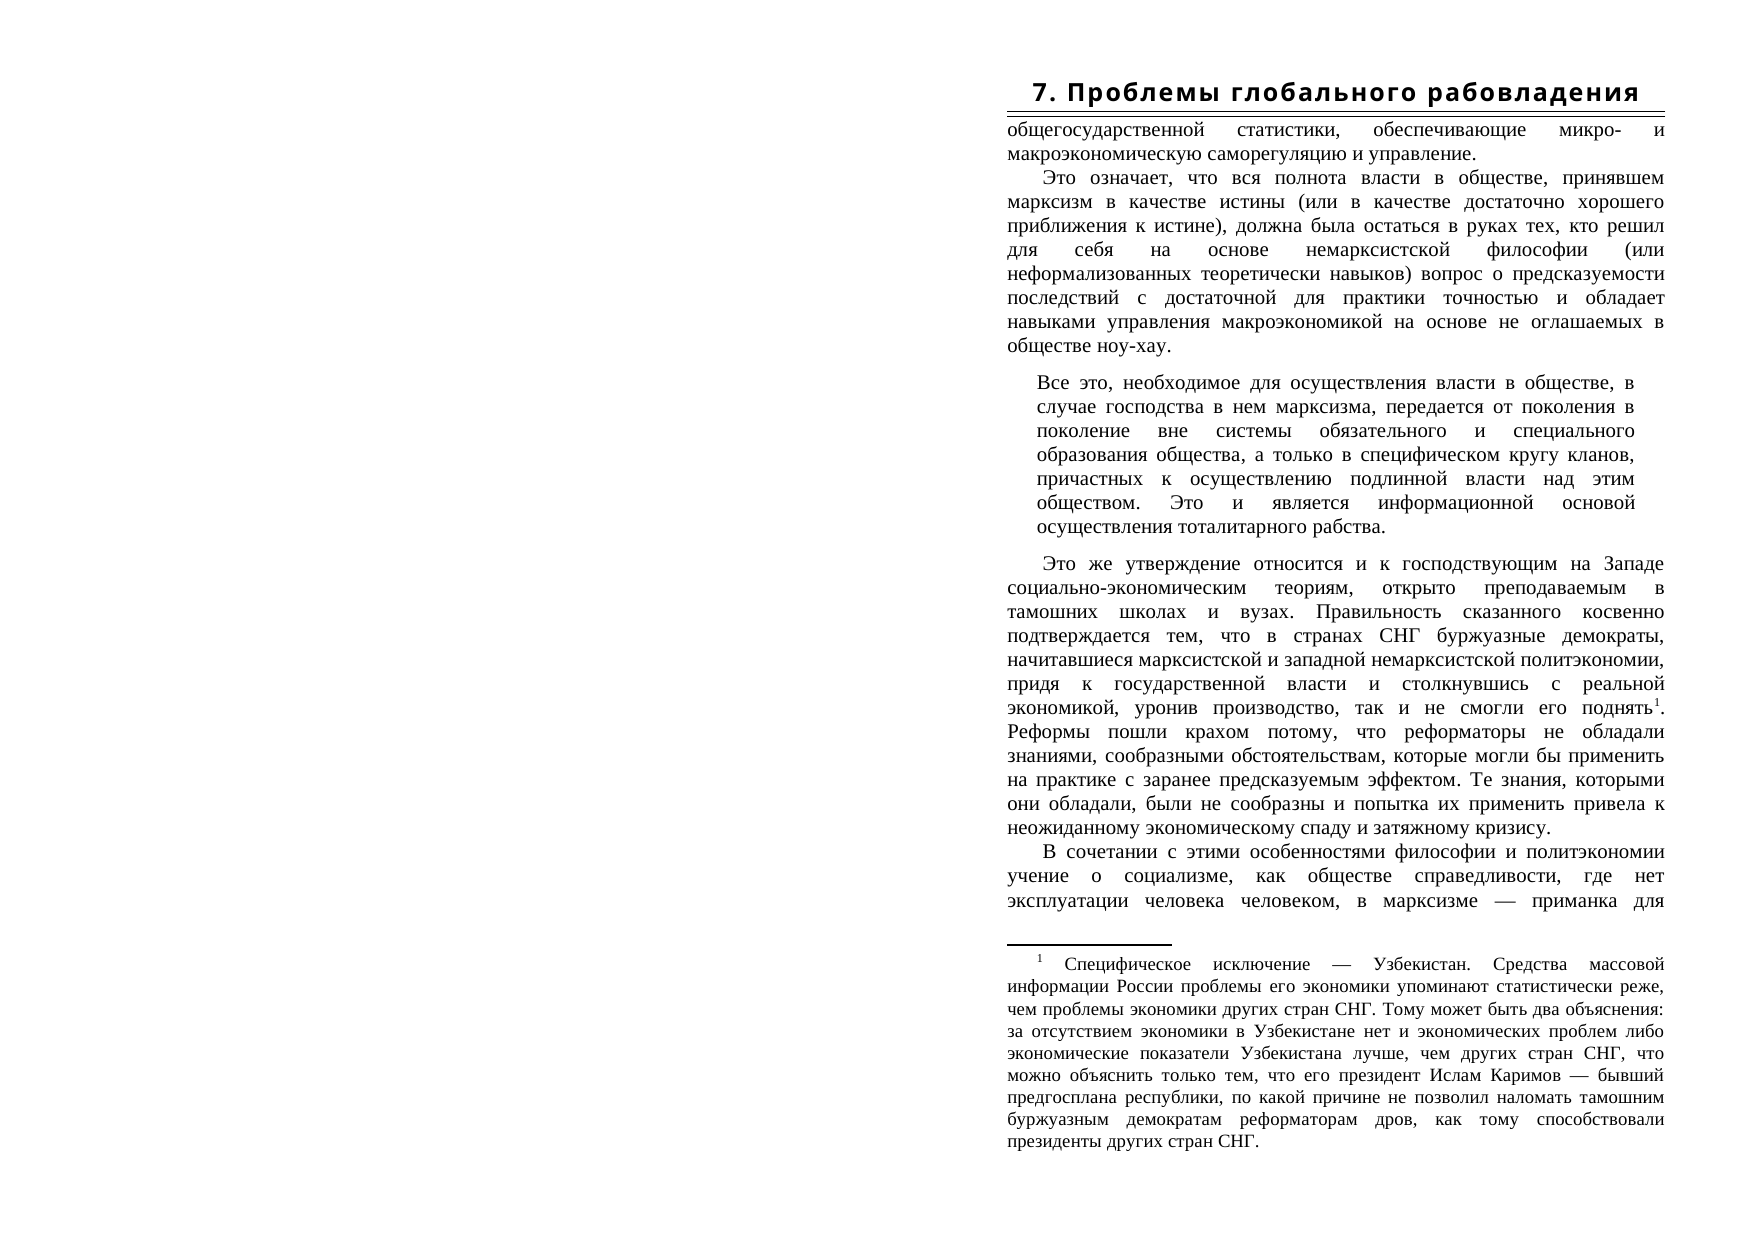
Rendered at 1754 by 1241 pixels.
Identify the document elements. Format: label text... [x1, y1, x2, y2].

text общегосударственной статистики, обеспечивающие микро- и макроэкономическую саморегуляцию и управление. [1007, 117, 1665, 164]
text Это означает, что вся полнота власти в обществе, принявшем марксизм в качестве истины (или в качестве достаточно хорошего приближения к истине), должна была остаться в руках тех, кто решил для себя на основе немарксистской философии (или неформализованных теоретически навыков) вопрос о предсказуемости последствий с достаточной для практики точностью и обладает навыками управления макроэкономикой на основе не оглашаемых в обществе ноу-хау. [1007, 164, 1665, 357]
text Все это, необходимое для осуществления власти в обществе, в случае господства в нем марксизма, передается от поколения в поколение вне системы обязательного и специального образования общества, а только в специфическом кругу кланов, причастных к осуществлению подлинной власти над этим обществом. Это и является информационной основой осуществления тоталитарного рабства. [1037, 369, 1636, 538]
text Специфическое исключение — Узбекистан. Средства массовой информации России проблемы его экономики упоминают статистически реже, чем проблемы экономики других стран СНГ. Тому может быть два объяснения: за отсутствием экономики в Узбекистане нет и экономических проблем либо экономические показатели Узбекистана лучше, чем других стран СНГ, что можно объяснить только тем, что его президент Ислам Каримов — бывший предгосплана республики, по какой причине не позволил наломать тамошним буржуазным демократам реформаторам дров, как тому способствовали президенты других стран СНГ. [1007, 951, 1665, 1152]
text В сочетании с этими особенностями философии и политэкономии учение о социализме, как обществе справедливости, где нет эксплуатации человека человеком, в марксизме — приманка для [1007, 839, 1665, 911]
text Это же утверждение относится и к господствующим на Западе социально-экономи­чес­ким теориям, открыто преподаваемым в тамошних школах и вузах. Правильность сказанного косвенно подтверждается тем, что в странах СНГ буржуазные демократы, начитавшиеся марксистской и западной немарксистской политэкономии, придя к государственной власти и столкнувшись с реальной экономикой, уронив производство, так и не смогли его поднять. Реформы пошли крахом потому, что реформаторы не обладали знаниями, сообразными обстоятельствам, которые могли бы применить на практике с заранее предсказуемым эффектом. Те знания, которыми они обладали, были не сообразны и попытка их применить привела к неожиданному экономическому спаду и затяжному кризису. [1007, 551, 1665, 839]
